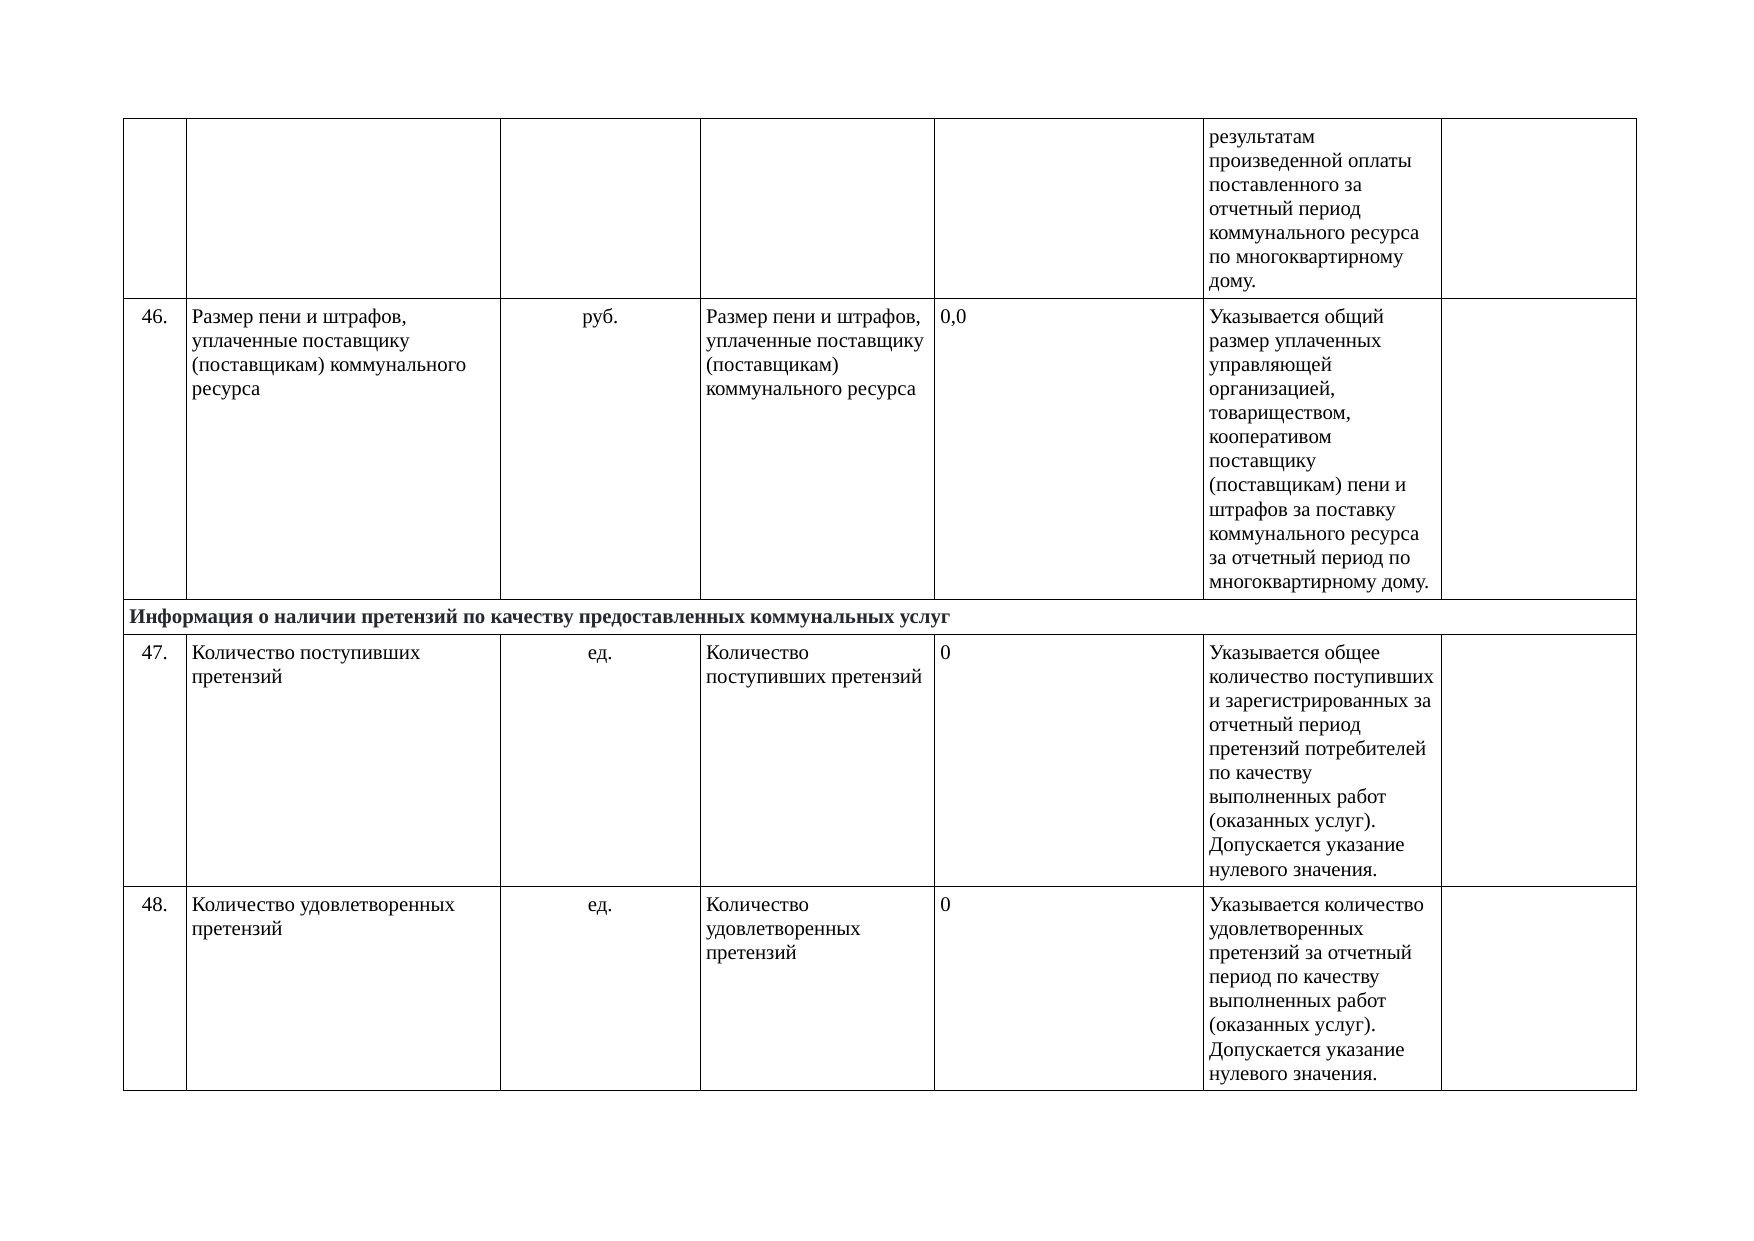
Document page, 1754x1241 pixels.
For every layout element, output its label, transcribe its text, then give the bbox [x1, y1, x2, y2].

table_cell Указывается количество удовлетворенных претензий за отчетный период по качеству выполненных работ (оказанных услуг). Допускается указание нулевого значения. [1204, 887, 1441, 1090]
table_cell 46. [124, 299, 186, 598]
table_cell Количество поступивших претензий [701, 635, 934, 886]
table_cell Количество удовлетворенных претензий [701, 887, 934, 1090]
table_cell Размер пени и штрафов, уплаченные поставщику (поставщикам) коммунального ресурса [701, 299, 934, 598]
table_cell ед. [501, 635, 700, 886]
table_cell 47. [124, 635, 186, 886]
table_cell Количество поступивших претензий [187, 635, 500, 886]
table_cell 0,0 [935, 299, 1203, 598]
table_cell [501, 119, 700, 298]
table_cell результатам произведенной оплаты поставленного за отчетный период коммунального ресурса по многоквартирному дому. [1204, 119, 1441, 298]
table_cell [701, 119, 934, 298]
table_cell [124, 119, 186, 298]
table_cell руб. [501, 299, 700, 598]
table_cell Количество удовлетворенных претензий [187, 887, 500, 1090]
table_cell Указывается общий размер уплаченных управляющей организацией, товариществом, кооперативом поставщику (поставщикам) пени и штрафов за поставку коммунального ресурса за отчетный период по многоквартирному дому. [1204, 299, 1441, 598]
table_cell [1442, 119, 1636, 298]
table_cell 0 [935, 635, 1203, 886]
table_cell [1442, 299, 1636, 598]
table_cell 48. [124, 887, 186, 1090]
table_cell Информация о наличии претензий по качеству предоставленных коммунальных услуг [124, 600, 1636, 634]
table_cell Указывается общее количество поступивших и зарегистрированных за отчетный период претензий потребителей по качеству выполненных работ (оказанных услуг). Допускается указание нулевого значения. [1204, 635, 1441, 886]
table_cell [1442, 887, 1636, 1090]
table_cell Размер пени и штрафов, уплаченные поставщику (поставщикам) коммунального ресурса [187, 299, 500, 598]
table_cell [935, 119, 1203, 298]
table_cell [187, 119, 500, 298]
table_cell 0 [935, 887, 1203, 1090]
table_cell [1442, 635, 1636, 886]
table_cell ед. [501, 887, 700, 1090]
